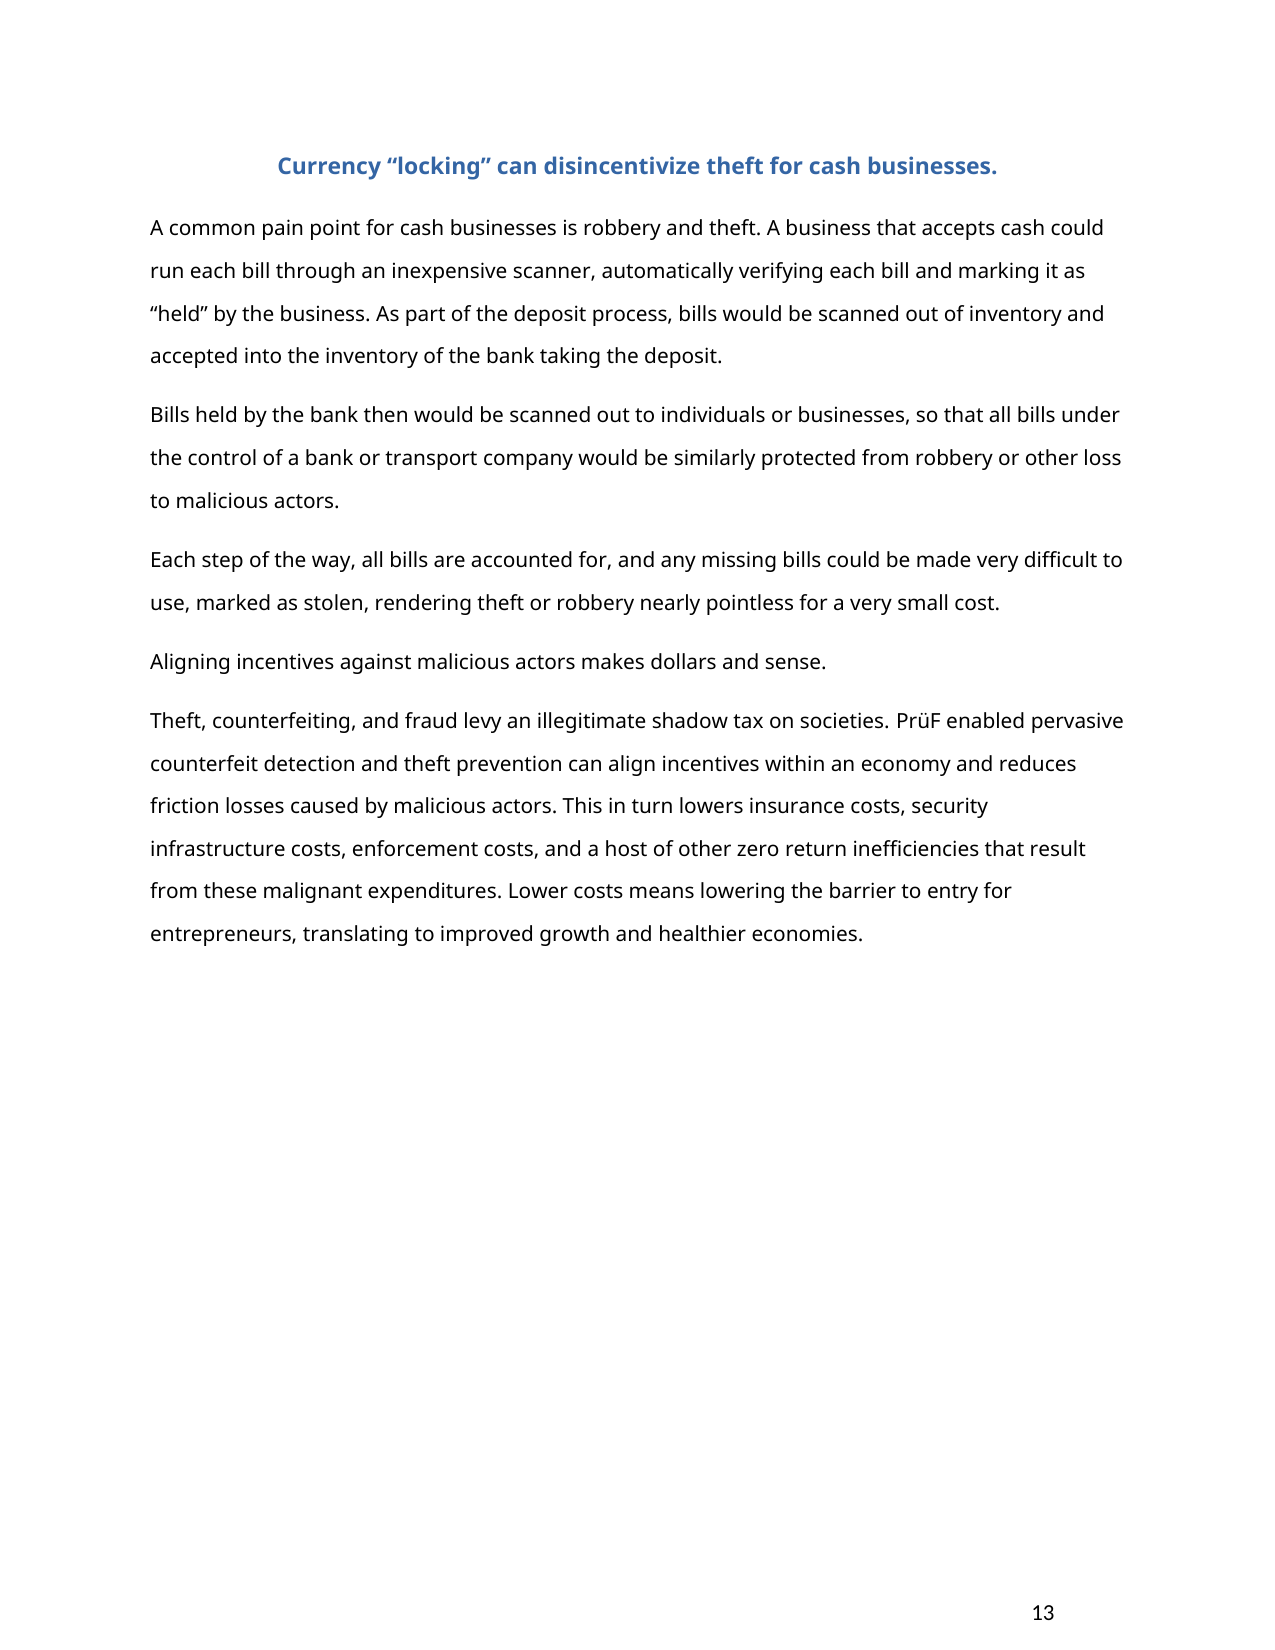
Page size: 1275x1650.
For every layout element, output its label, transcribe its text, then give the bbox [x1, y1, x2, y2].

text A common pain point for cash businesses is robbery and theft. A business that accepts cash could run each bill through an inexpensive scanner, automatically verifying each bill and marking it as “held” by the business. As part of the deposit process, bills would be scanned out of inventory and accepted into the inventory of the bank taking the deposit. [150, 213, 1125, 370]
text Bills held by the bank then would be scanned out to individuals or businesses, so that all bills under the control of a bank or transport company would be similarly protected from robbery or other loss to malicious actors. [150, 401, 1125, 514]
text Currency “locking” can disincentivize theft for cash businesses. [150, 150, 1125, 181]
text Each step of the way, all bills are accounted for, and any missing bills could be made very difficult to use, marked as stolen, rendering theft or robbery nearly pointless for a very small cost. [150, 545, 1125, 616]
text Theft, counterfeiting, and fraud levy an illegitimate shadow tax on societies. PrüF enabled pervasive counterfeit detection and theft prevention can align incentives within an economy and reduces friction losses caused by malicious actors. This in turn lowers insurance costs, security infrastructure costs, enforcement costs, and a host of other zero return inefficiencies that result from these malignant expenditures. Lower costs means lowering the barrier to entry for entrepreneurs, translating to improved growth and healthier economies. [150, 706, 1125, 948]
text Aligning incentives against malicious actors makes dollars and sense. [150, 647, 1125, 675]
